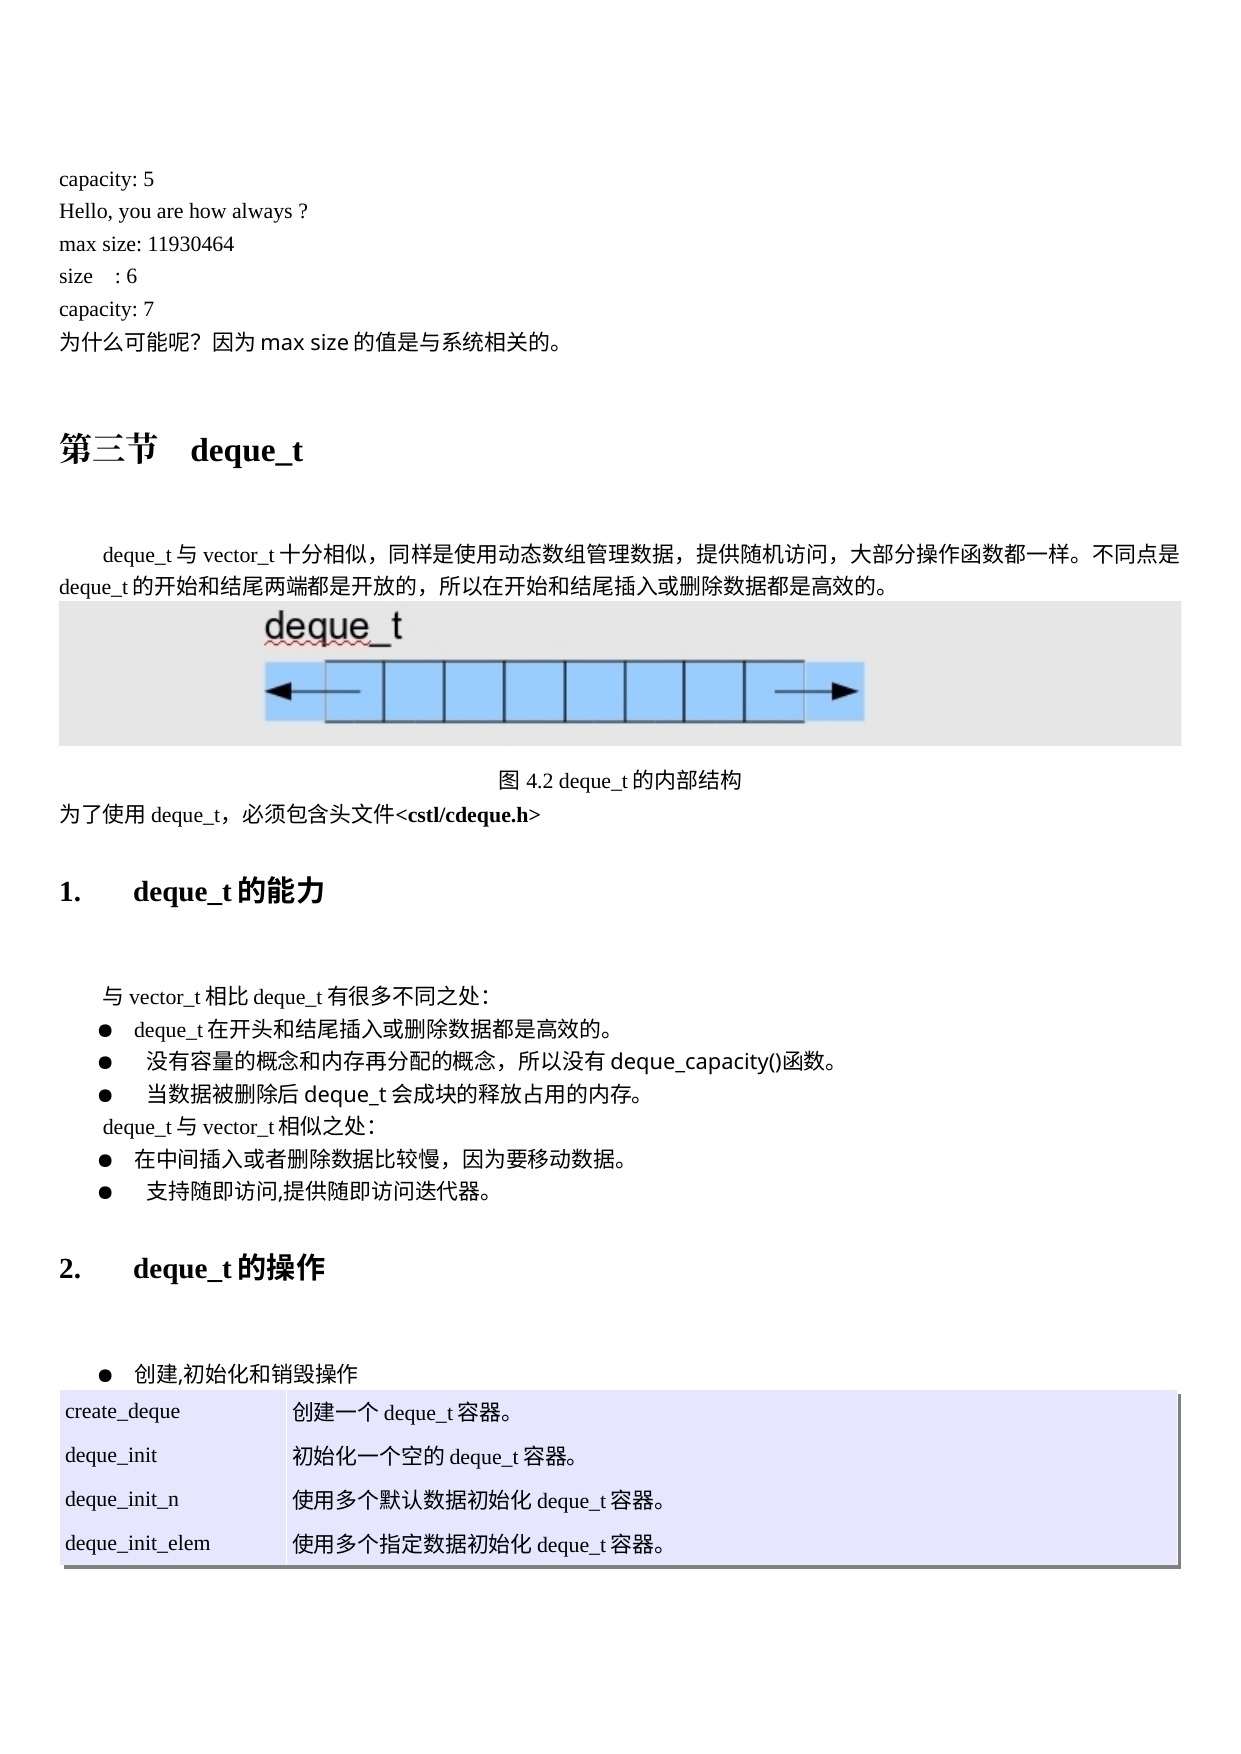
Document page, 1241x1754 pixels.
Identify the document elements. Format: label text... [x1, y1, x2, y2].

text size : 6 [59, 259, 1181, 292]
text capacity: 5 [59, 162, 1181, 194]
text capacity: 7 [59, 292, 1181, 324]
table_header create_deque [60, 1390, 286, 1433]
text deque_t与vector_t十分相似，同样是使用动态数组管理数据，提供随机访问，大部分操作函数都一样。不同点是deque_t的开始和结尾两端都是开放的，所以在开始和结尾插入或删除数据都是高效的。 [59, 536, 1181, 601]
subtitle deque_t [59, 416, 1181, 481]
text deque_t与vector_t相似之处： [59, 1109, 1181, 1141]
table_header 创建一个deque_t容器。 [287, 1390, 1177, 1433]
text max size: 11930464 [59, 227, 1181, 259]
text 与vector_t相比deque_t有很多不同之处： [59, 979, 1181, 1011]
subtitle deque_t的操作 [59, 1233, 1181, 1298]
subtitle deque_t的能力 [59, 856, 1181, 921]
table_cell deque_init_n [60, 1477, 286, 1521]
list 没有容量的概念和内存再分配的概念，所以没有deque_capacity()函数。 [96, 1044, 1181, 1076]
picture [58, 601, 1182, 746]
table_cell deque_init [60, 1433, 286, 1477]
table_cell deque_init_elem [60, 1521, 286, 1565]
table_cell 初始化一个空的deque_t容器。 [287, 1433, 1177, 1477]
table_cell 使用多个默认数据初始化deque_t容器。 [287, 1477, 1177, 1521]
text 为什么可能呢？因为max size的值是与系统相关的。 [59, 324, 1181, 357]
text 图 4.2 deque_t的内部结构 [59, 746, 1181, 796]
list 当数据被删除后deque_t会成块的释放占用的内存。 [96, 1076, 1181, 1109]
list 在中间插入或者删除数据比较慢，因为要移动数据。 [96, 1141, 1181, 1174]
text 为了使用deque_t，必须包含头文件<cstl/cdeque.h> [59, 796, 1181, 829]
text Hello, you are how always ? [59, 194, 1181, 227]
list deque_t在开头和结尾插入或删除数据都是高效的。 [96, 1011, 1181, 1044]
table_cell 使用多个指定数据初始化deque_t容器。 [287, 1521, 1177, 1565]
list 支持随即访问,提供随即访问迭代器。 [96, 1174, 1181, 1206]
list 创建,初始化和销毁操作 [96, 1356, 1181, 1389]
